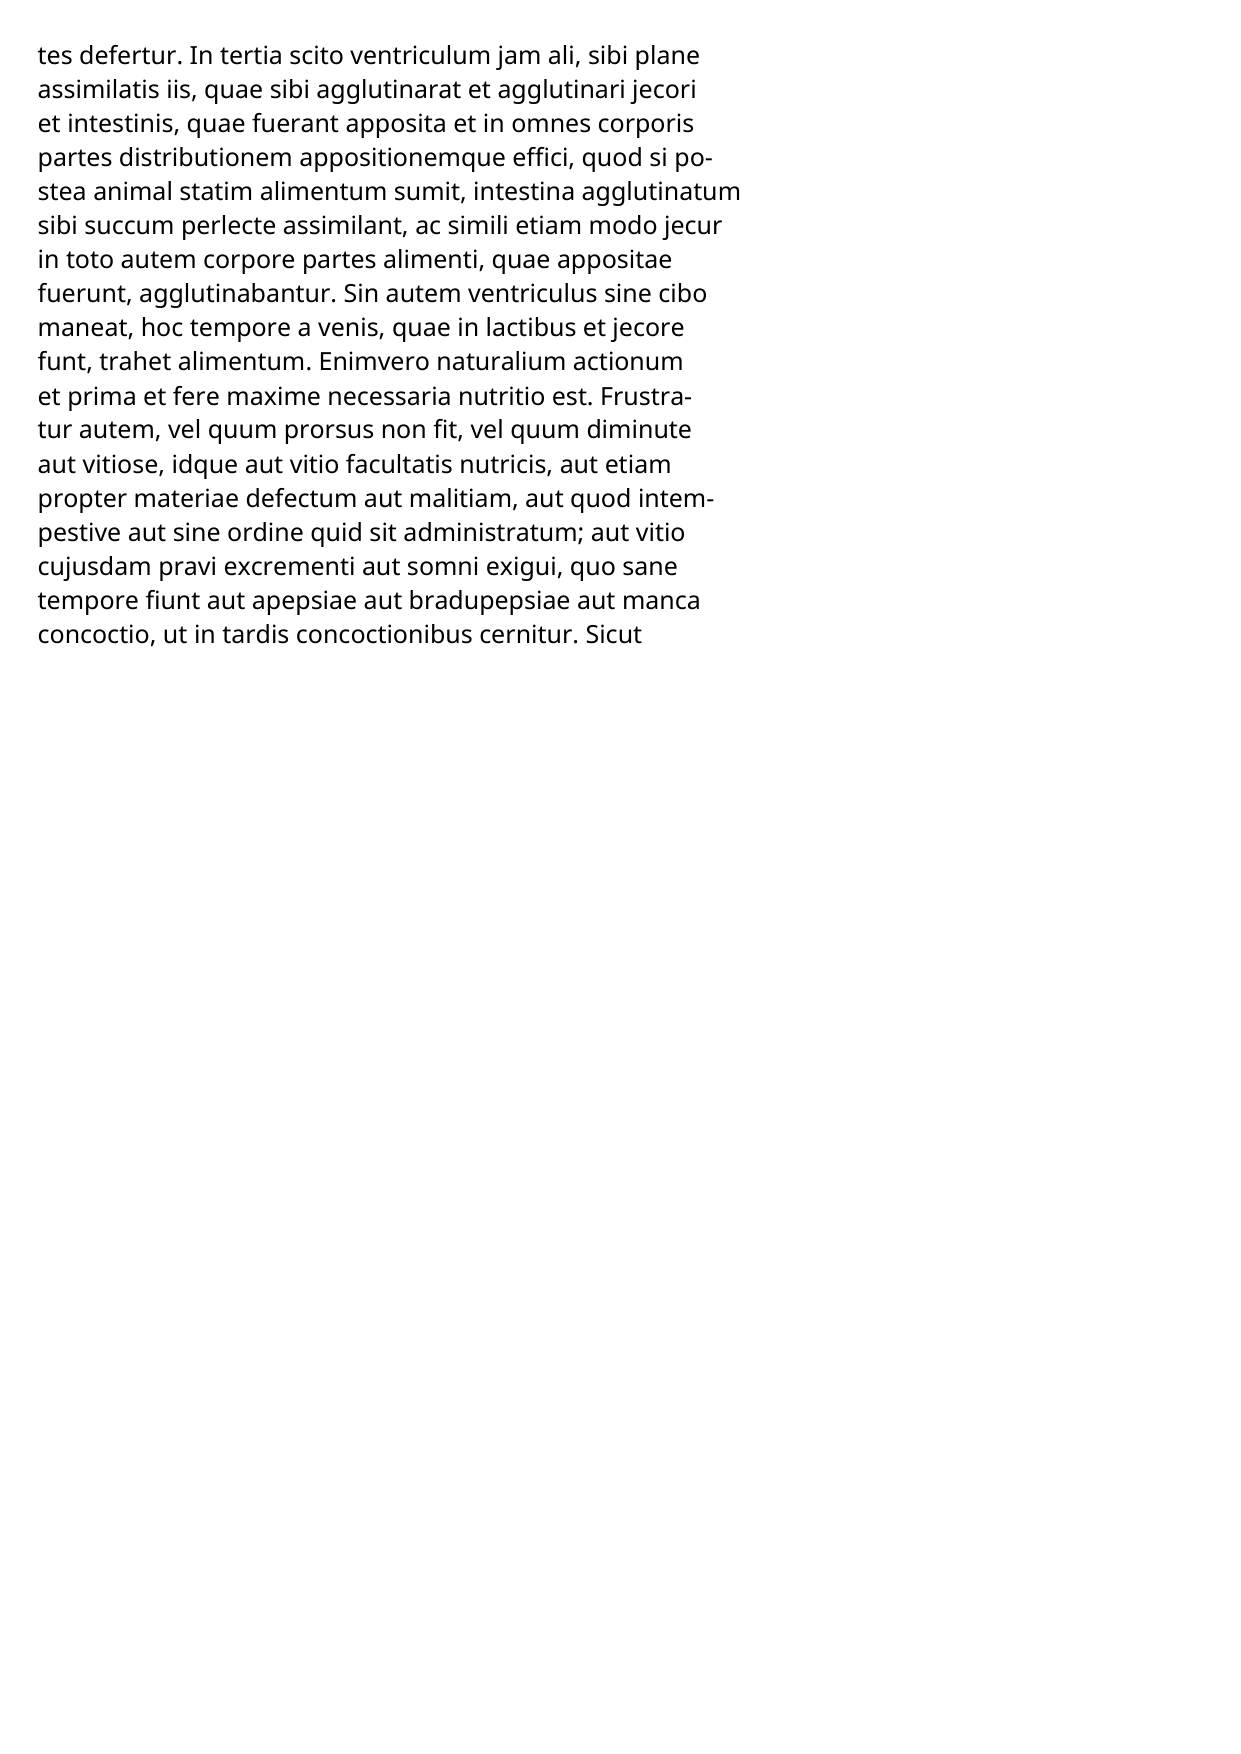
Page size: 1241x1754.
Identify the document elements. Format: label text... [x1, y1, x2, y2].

text tes defertur. In tertia scito ventriculum jam ali, sibi plane assimilatis iis, quae sibi agglutinarat et agglutinari jecori et intestinis, quae fuerant apposita et in omnes corporis partes distributionem appositionemque effici, quod si po- stea animal statim alimentum sumit, intestina agglutinatum sibi succum perlecte assimilant, ac simili etiam modo jecur in toto autem corpore partes alimenti, quae appositae fuerunt, agglutinabantur. Sin autem ventriculus sine cibo maneat, hoc tempore a venis, quae in lactibus et jecore funt, trahet alimentum. Enimvero naturalium actionum et prima et fere maxime necessaria nutritio est. Frustra- tur autem, vel quum prorsus non fit, vel quum diminute aut vitiose, idque aut vitio facultatis nutricis, aut etiam propter materiae defectum aut malitiam, aut quod intem- pestive aut sine ordine quid sit administratum; aut vitio cujusdam pravi excrementi aut somni exigui, quo sane tempore fiunt aut apepsiae aut bradupepsiae aut manca concoctio, ut in tardis concoctionibus cernitur. Sicut [37, 37, 1203, 651]
